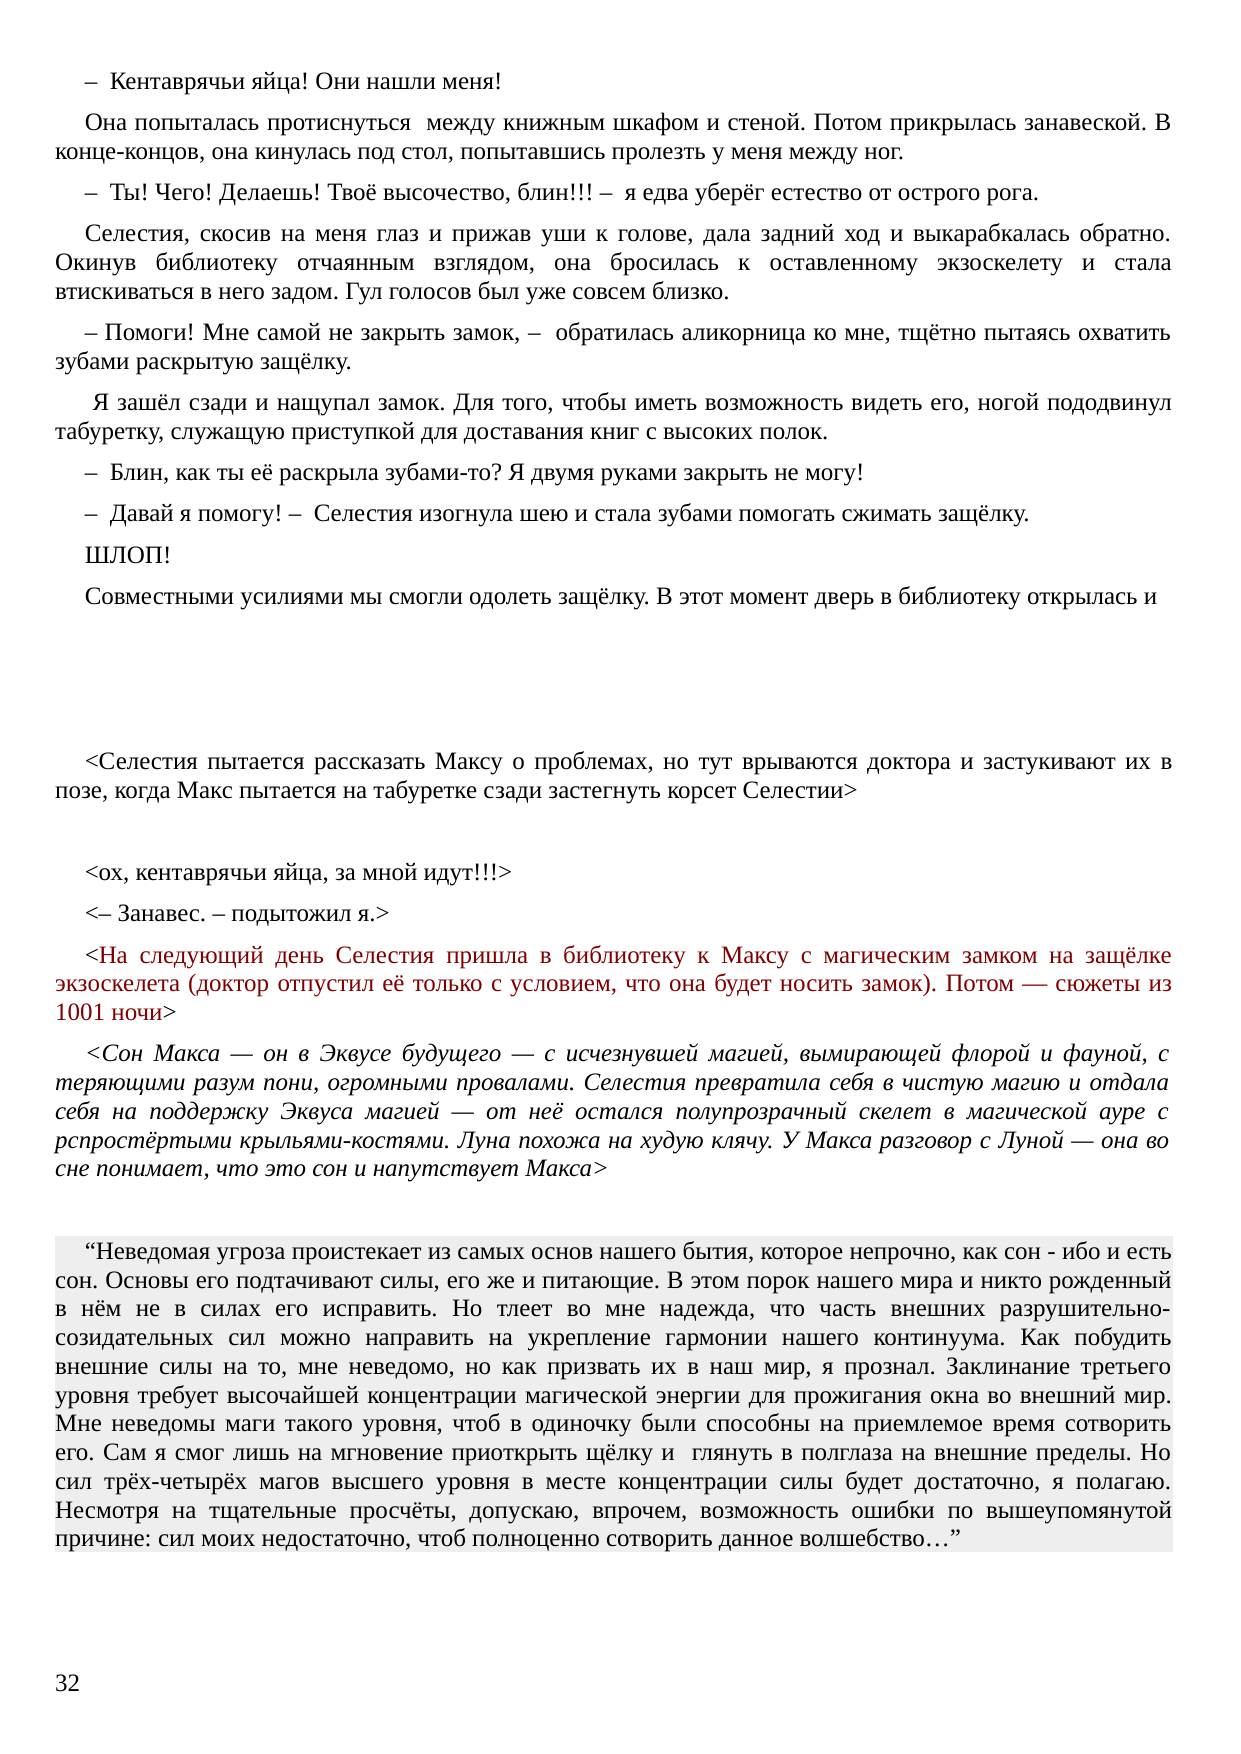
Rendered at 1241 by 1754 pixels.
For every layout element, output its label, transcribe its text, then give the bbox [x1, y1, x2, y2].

text <Селестия пытается рассказать Максу о проблемах, но тут врываются доктора и застукивают их в позе, когда Макс пытается на табуретке сзади застегнуть корсет Селестии> [55, 746, 1173, 803]
text – Ты! Чего! Делаешь! Твоё высочество, блин!!! – я едва уберёг естество от острого рога. [55, 177, 1173, 206]
text Селестия, скосив на меня глаз и прижав уши к голове, дала задний ход и выкарабкалась обратно. Окинув библиотеку отчаянным взглядом, она бросилась к оставленному экзоскелету и стала втискиваться в него задом. Гул голосов был уже совсем близко. [55, 218, 1173, 305]
text <На следующий день Селестия пришла в библиотеку к Максу с магическим замком на защёлке экзоскелета (доктор отпустил её только с условием, что она будет носить замок). Потом — сюжеты из 1001 ночи> [55, 940, 1173, 1026]
text ШЛОП! [55, 540, 1173, 568]
text <– Занавес. – подытожил я.> [55, 898, 1173, 927]
text Совместными усилиями мы смогли одолеть защёлку. В этот момент дверь в библиотеку открылась и [55, 581, 1173, 610]
text Она попыталась протиснуться между книжным шкафом и стеной. Потом прикрылась занавеской. В конце-концов, она кинулась под стол, попытавшись пролезть у меня между ног. [55, 107, 1173, 165]
text – Кентаврячьи яйца! Они нашли меня! [55, 66, 1173, 95]
text – Блин, как ты её раскрыла зубами-то? Я двумя руками закрыть не могу! [55, 457, 1173, 486]
text <ох, кентаврячьи яйца, за мной идут!!!> [55, 857, 1173, 886]
text – Давай я помогу! – Селестия изогнула шею и стала зубами помогать сжимать защёлку. [55, 498, 1173, 527]
text – Помоги! Мне самой не закрыть замок, – обратилась аликорница ко мне, тщётно пытаясь охватить зубами раскрытую защёлку. [55, 317, 1173, 375]
text <Сон Макса — он в Эквусе будущего — с исчезнувшей магией, вымирающей флорой и фауной, с теряющими разум пони, огромными провалами. Селестия превратила себя в чистую магию и отдала себя на поддержку Эквуса магией — от неё остался полупрозрачный скелет в магической ауре с рспростёртыми крыльями-костями. Луна похожа на худую клячу. У Макса разговор с Луной — она во сне понимает, что это сон и напутствует Макса> [55, 1038, 1173, 1182]
text Я зашёл сзади и нащупал замок. Для того, чтобы иметь возможность видеть его, ногой пододвинул табуретку, служащую приступкой для доставания книг с высоких полок. [55, 387, 1173, 445]
text “Неведомая угроза проистекает из самых основ нашего бытия, которое непрочно, как сон - ибо и есть сон. Основы его подтачивают силы, его же и питающие. В этом порок нашего мира и никто рожденный в нём не в силах его исправить. Но тлеет во мне надежда, что часть внешних разрушительно-созидательных сил можно направить на укрепление гармонии нашего континуума. Как побудить внешние силы на то, мне неведомо, но как призвать их в наш мир, я прознал. Заклинание третьего уровня требует высочайшей концентрации магической энергии для прожигания окна во внешний мир. Мне неведомы маги такого уровня, чтоб в одиночку были способны на приемлемое время сотворить его. Сам я смог лишь на мгновение приоткрыть щёлку и глянуть в полглаза на внешние пределы. Но сил трёх-четырёх магов высшего уровня в месте концентрации силы будет достаточно, я полагаю. Несмотря на тщательные просчёты, допускаю, впрочем, возможность ошибки по вышеупомянутой причине: сил моих недостаточно, чтоб полноценно сотворить данное волшебство…” [55, 1236, 1173, 1552]
